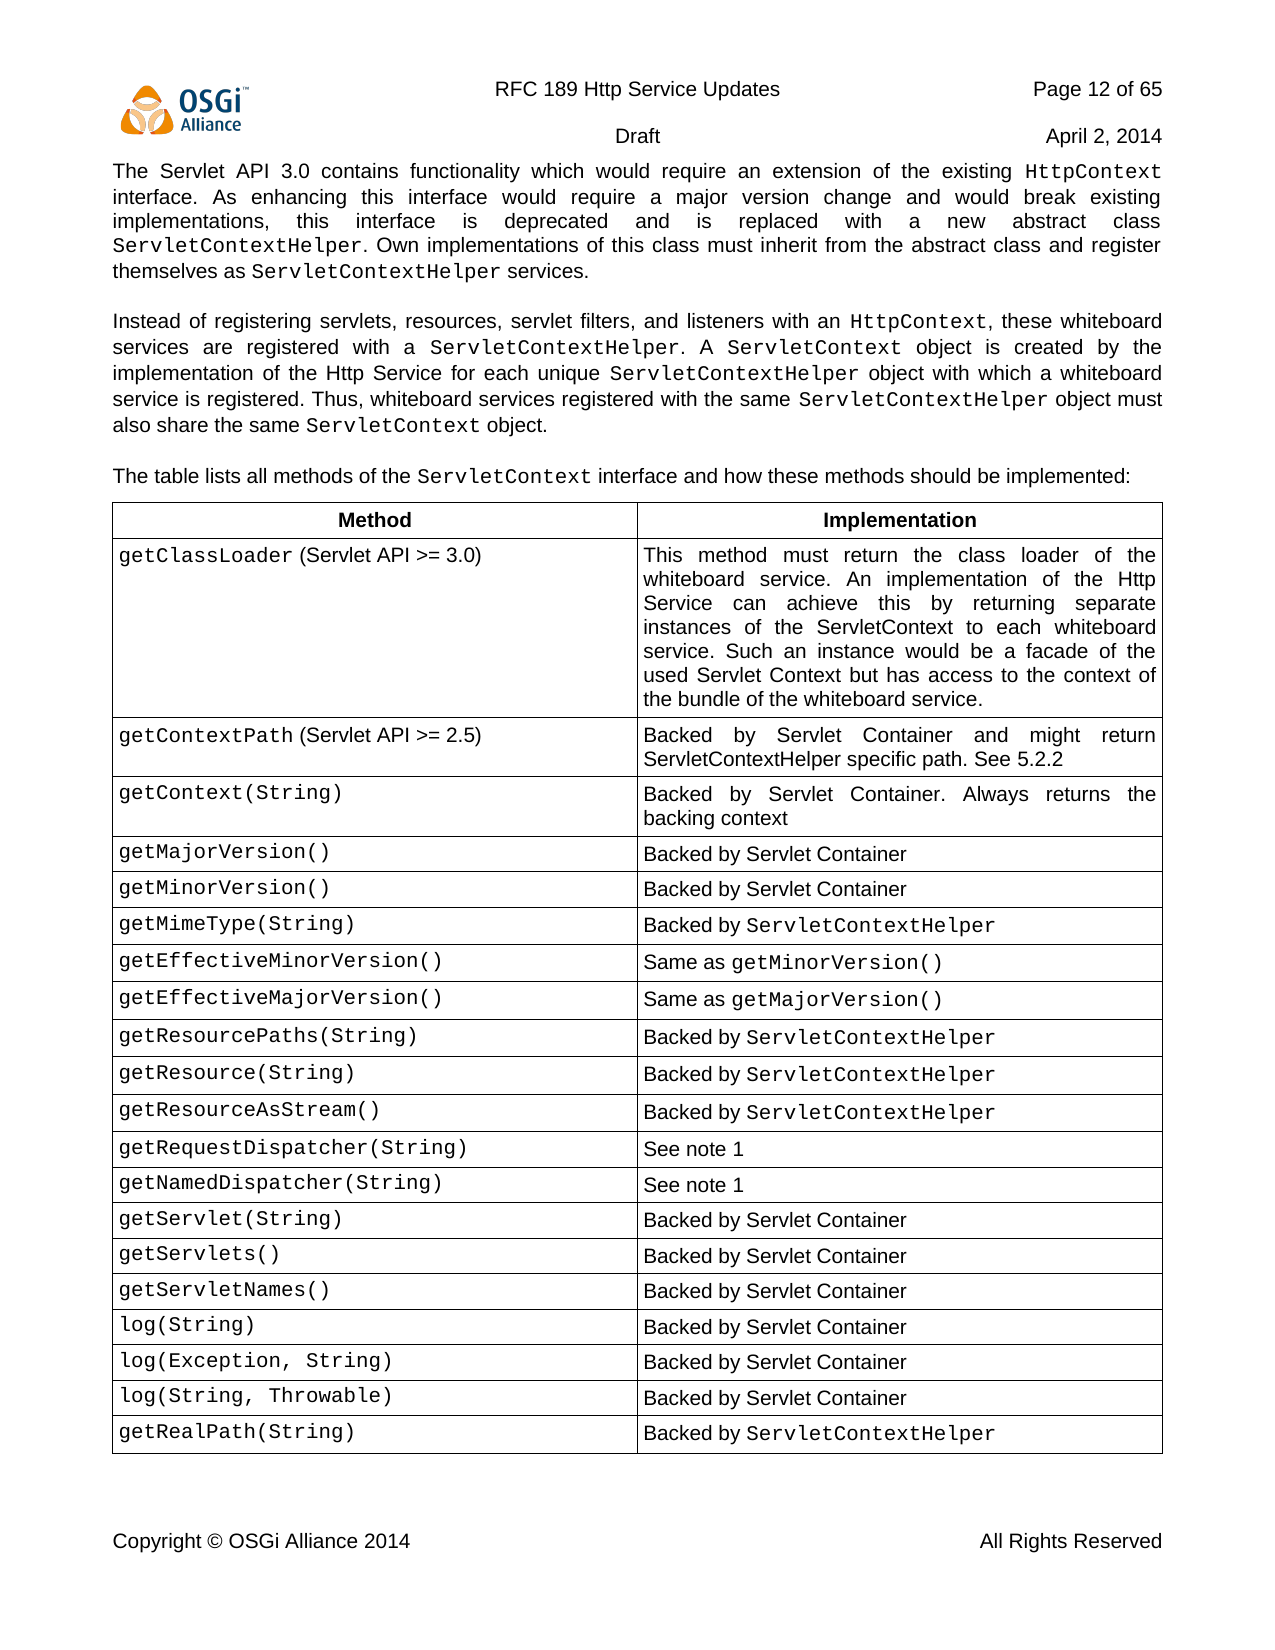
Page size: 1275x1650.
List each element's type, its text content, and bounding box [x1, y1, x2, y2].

table_header Method [113, 503, 637, 537]
table_cell getClassLoader (Servlet API >= 3.0) [113, 539, 637, 717]
table_cell getResource(String) [113, 1057, 637, 1094]
table_cell Same as getMinorVersion() [638, 945, 1162, 981]
table_cell getMajorVersion() [113, 837, 637, 871]
table_cell Backed by Servlet Container [638, 1381, 1162, 1415]
table_header Implementation [638, 503, 1162, 537]
table_cell Backed by Servlet Container [638, 872, 1162, 907]
table_cell getMimeType(String) [113, 908, 637, 944]
text The Servlet API 3.0 contains functionality which would require an extension of the existing HttpContext interface. As enhancing this interface would require a major version change and would break existing implementations, this interface is deprecated and is replaced with a new abstract class ServletContextHelper. Own implementations of this class must inherit from the abstract class and register themselves as ServletContextHelper services. [112, 159, 1162, 284]
text The table lists all methods of the ServletContext interface and how these methods should be implemented: [112, 463, 1162, 489]
table_cell Backed by ServletContextHelper [638, 1095, 1162, 1131]
table_cell log(Exception, String) [113, 1345, 637, 1380]
table_cell log(String) [113, 1310, 637, 1344]
table_cell Backed by ServletContextHelper [638, 1416, 1162, 1453]
table_cell Backed by Servlet Container [638, 1239, 1162, 1273]
table_cell Backed by Servlet Container [638, 1203, 1162, 1238]
table_cell Backed by ServletContextHelper [638, 1020, 1162, 1056]
table_cell Backed by ServletContextHelper [638, 908, 1162, 944]
table_cell getServlet(String) [113, 1203, 637, 1238]
table_cell getEffectiveMinorVersion() [113, 945, 637, 981]
table_cell log(String, Throwable) [113, 1381, 637, 1415]
table_cell Backed by Servlet Container and might return ServletContextHelper specific path. See [638, 718, 1162, 776]
table_cell Backed by Servlet Container [638, 837, 1162, 871]
table_cell getResourcePaths(String) [113, 1020, 637, 1056]
table_cell getMinorVersion() [113, 872, 637, 907]
table_cell getEffectiveMajorVersion() [113, 982, 637, 1019]
table_cell getServletNames() [113, 1274, 637, 1309]
table_cell getRealPath(String) [113, 1416, 637, 1453]
table_cell Backed by Servlet Container. Always returns the backing context [638, 777, 1162, 836]
table_cell getResourceAsStream() [113, 1095, 637, 1131]
table_cell getContextPath (Servlet API >= 2.5) [113, 718, 637, 776]
table_cell See note 1. [638, 1132, 1162, 1167]
table_cell Backed by Servlet Container [638, 1345, 1162, 1380]
table_cell Backed by Servlet Container [638, 1310, 1162, 1344]
table_cell Backed by ServletContextHelper [638, 1057, 1162, 1094]
table_cell getRequestDispatcher(String) [113, 1132, 637, 1167]
text Instead of registering servlets, resources, servlet filters, and listeners with an HttpContext, these whiteboard services are registered with a ServletContextHelper. A ServletContext object is created by the implementation of the Http Service for each unique ServletContextHelper object with which a whiteboard service is registered. Thus, whiteboard services registered with the same ServletContextHelper object must also share the same ServletContext object. [112, 309, 1162, 438]
table_cell Backed by Servlet Container [638, 1274, 1162, 1309]
picture [113, 78, 257, 142]
table_cell getContext(String) [113, 777, 637, 836]
table_cell getServlets() [113, 1239, 637, 1273]
table_cell getNamedDispatcher(String) [113, 1168, 637, 1202]
table_cell Same as getMajorVersion() [638, 982, 1162, 1019]
table_cell See note 1. [638, 1168, 1162, 1202]
table_cell This method must return the class loader of the whiteboard service. An implementation of the Http Service can achieve this by returning separate instances of the ServletContext to each whiteboard service. Such an instance would be a facade of the used Servlet Context but has access to the context of the bundle of the whiteboard service. [638, 539, 1162, 717]
